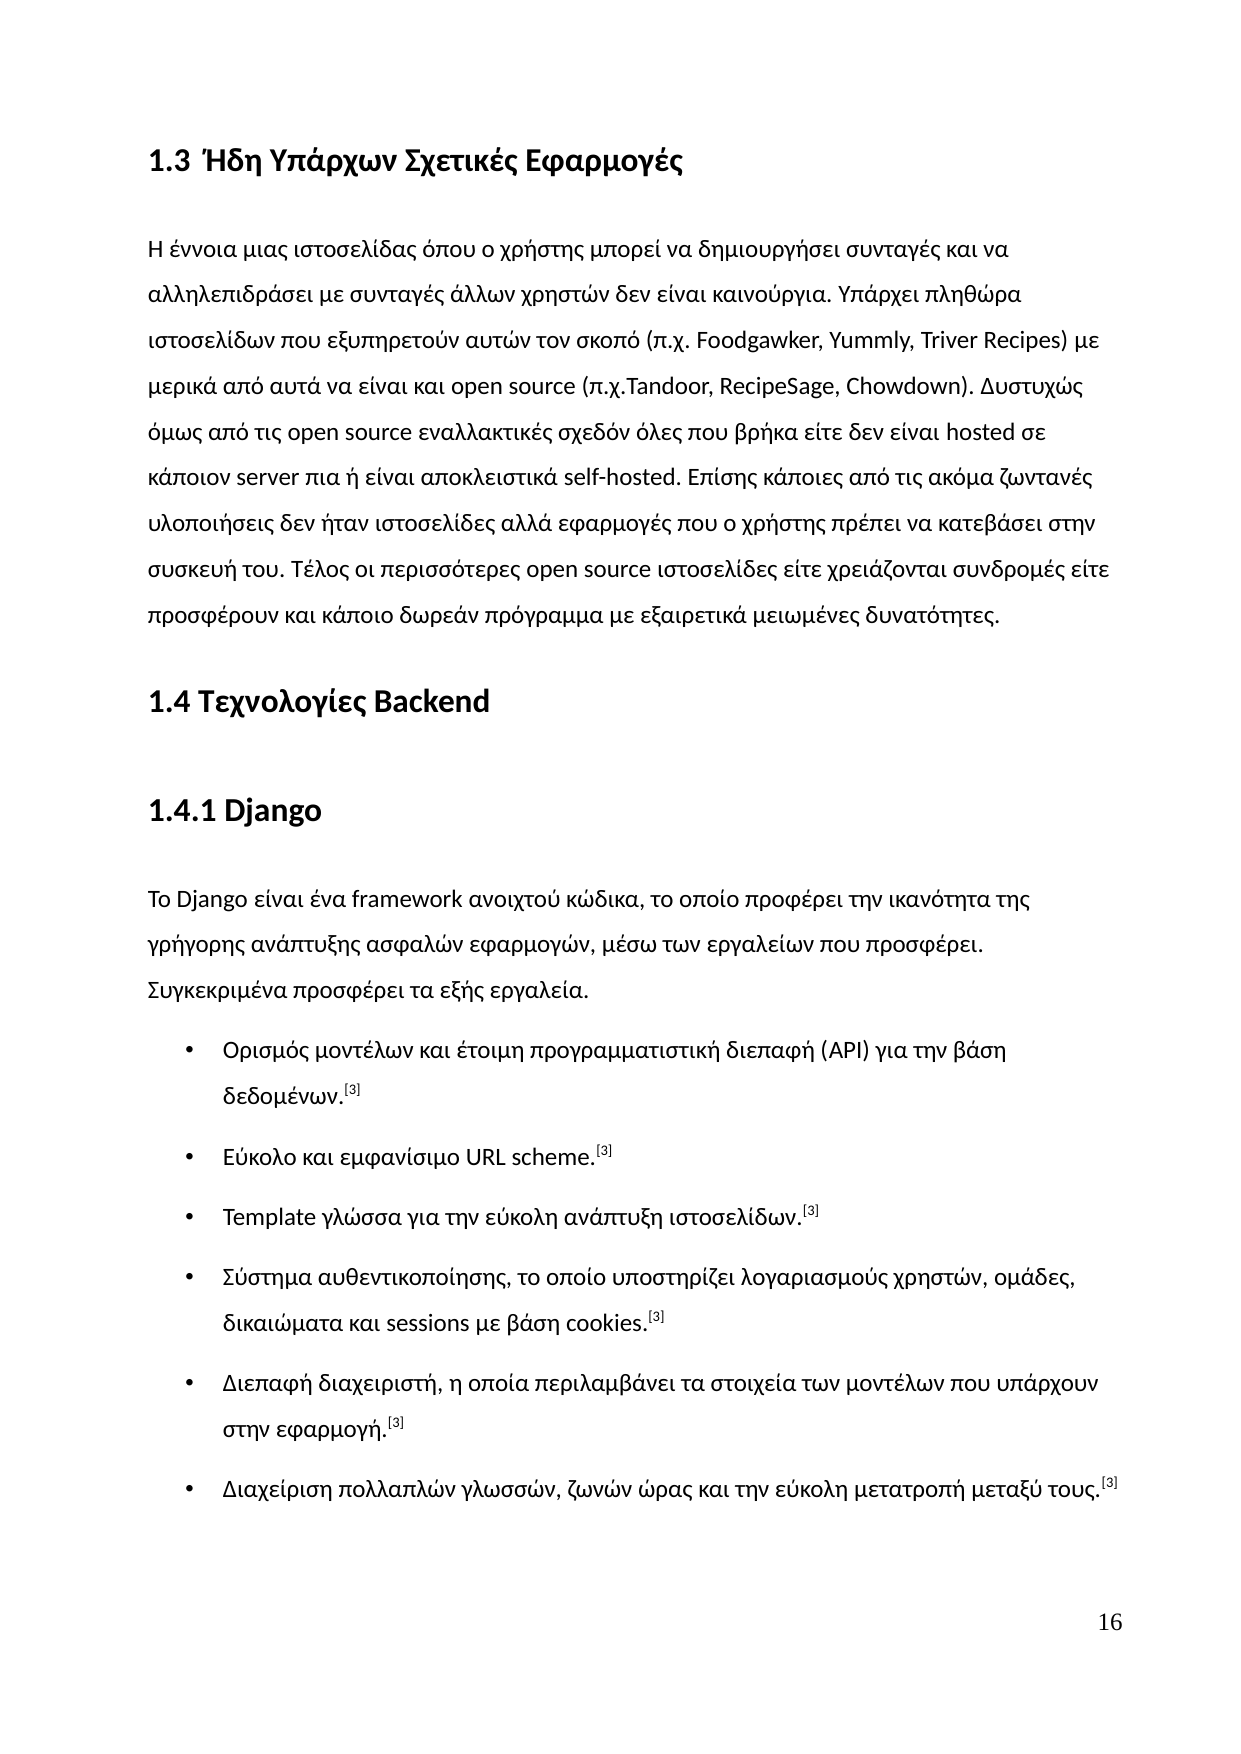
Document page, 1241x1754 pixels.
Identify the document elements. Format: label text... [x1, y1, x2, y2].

subtitle 1.3 Ήδη Υπάρχων Σχετικές Εφαρμογές [148, 139, 1122, 180]
list Εύκολο και εμφανίσιμο URL scheme.[3] [185, 1141, 1122, 1171]
list Ορισμός μοντέλων και έτοιμη προγραμματιστική διεπαφή (API) για την βάση δεδομένων.[3] [185, 1034, 1122, 1111]
subtitle 1.4.1 Django [148, 788, 1122, 829]
text Η έννοια μιας ιστοσελίδας όπου ο χρήστης μπορεί να δημιουργήσει συνταγές και να αλληλεπιδράσει με συνταγές άλλων χρηστών δεν είναι καινούργια. Υπάρχει πληθώρα ιστοσελίδων που εξυπηρετούν αυτών τον σκοπό (π.χ. Foodgawker, Yummly, Triver Recipes) με μερικά από αυτά να είναι και open source (π.χ.Tandoor, RecipeSage, Chowdown). Δυστυχώς όμως από τις open source εναλλακτικές σχεδόν όλες που βρήκα είτε δεν είναι hosted σε κάποιον server πια ή είναι αποκλειστικά self-hosted. Επίσης κάποιες από τις ακόμα ζωντανές υλοποιήσεις δεν ήταν ιστοσελίδες αλλά εφαρμογές που ο χρήστης πρέπει να κατεβάσει στην συσκευή του. Τέλος οι περισσότερες open source ιστοσελίδες είτε χρειάζονται συνδρομές είτε προσφέρουν και κάποιο δωρεάν πρόγραμμα με εξαιρετικά μειωμένες δυνατότητες. [148, 233, 1122, 629]
list Σύστημα αυθεντικοποίησης, το οποίο υποστηρίζει λογαριασμούς χρηστών, ομάδες, δικαιώματα και sessions με βάση cookies.[3] [185, 1261, 1122, 1337]
list Διεπαφή διαχειριστή, η οποία περιλαμβάνει τα στοιχεία των μοντέλων που υπάρχουν στην εφαρμογή.[3] [185, 1367, 1122, 1443]
list Template γλώσσα για την εύκολη ανάπτυξη ιστοσελίδων.[3] [185, 1201, 1122, 1231]
list Διαχείριση πολλαπλών γλωσσών, ζωνών ώρας και την εύκολη μετατροπή μεταξύ τους.[3] [185, 1473, 1122, 1504]
subtitle 1.4 Τεχνολογίες Backend [148, 680, 1122, 721]
text Το Django είναι ένα framework ανοιχτού κώδικα, το οποίο προφέρει την ικανότητα της γρήγορης ανάπτυξης ασφαλών εφαρμογών, μέσω των εργαλείων που προσφέρει. Συγκεκριμένα προσφέρει τα εξής εργαλεία. [148, 883, 1122, 1005]
